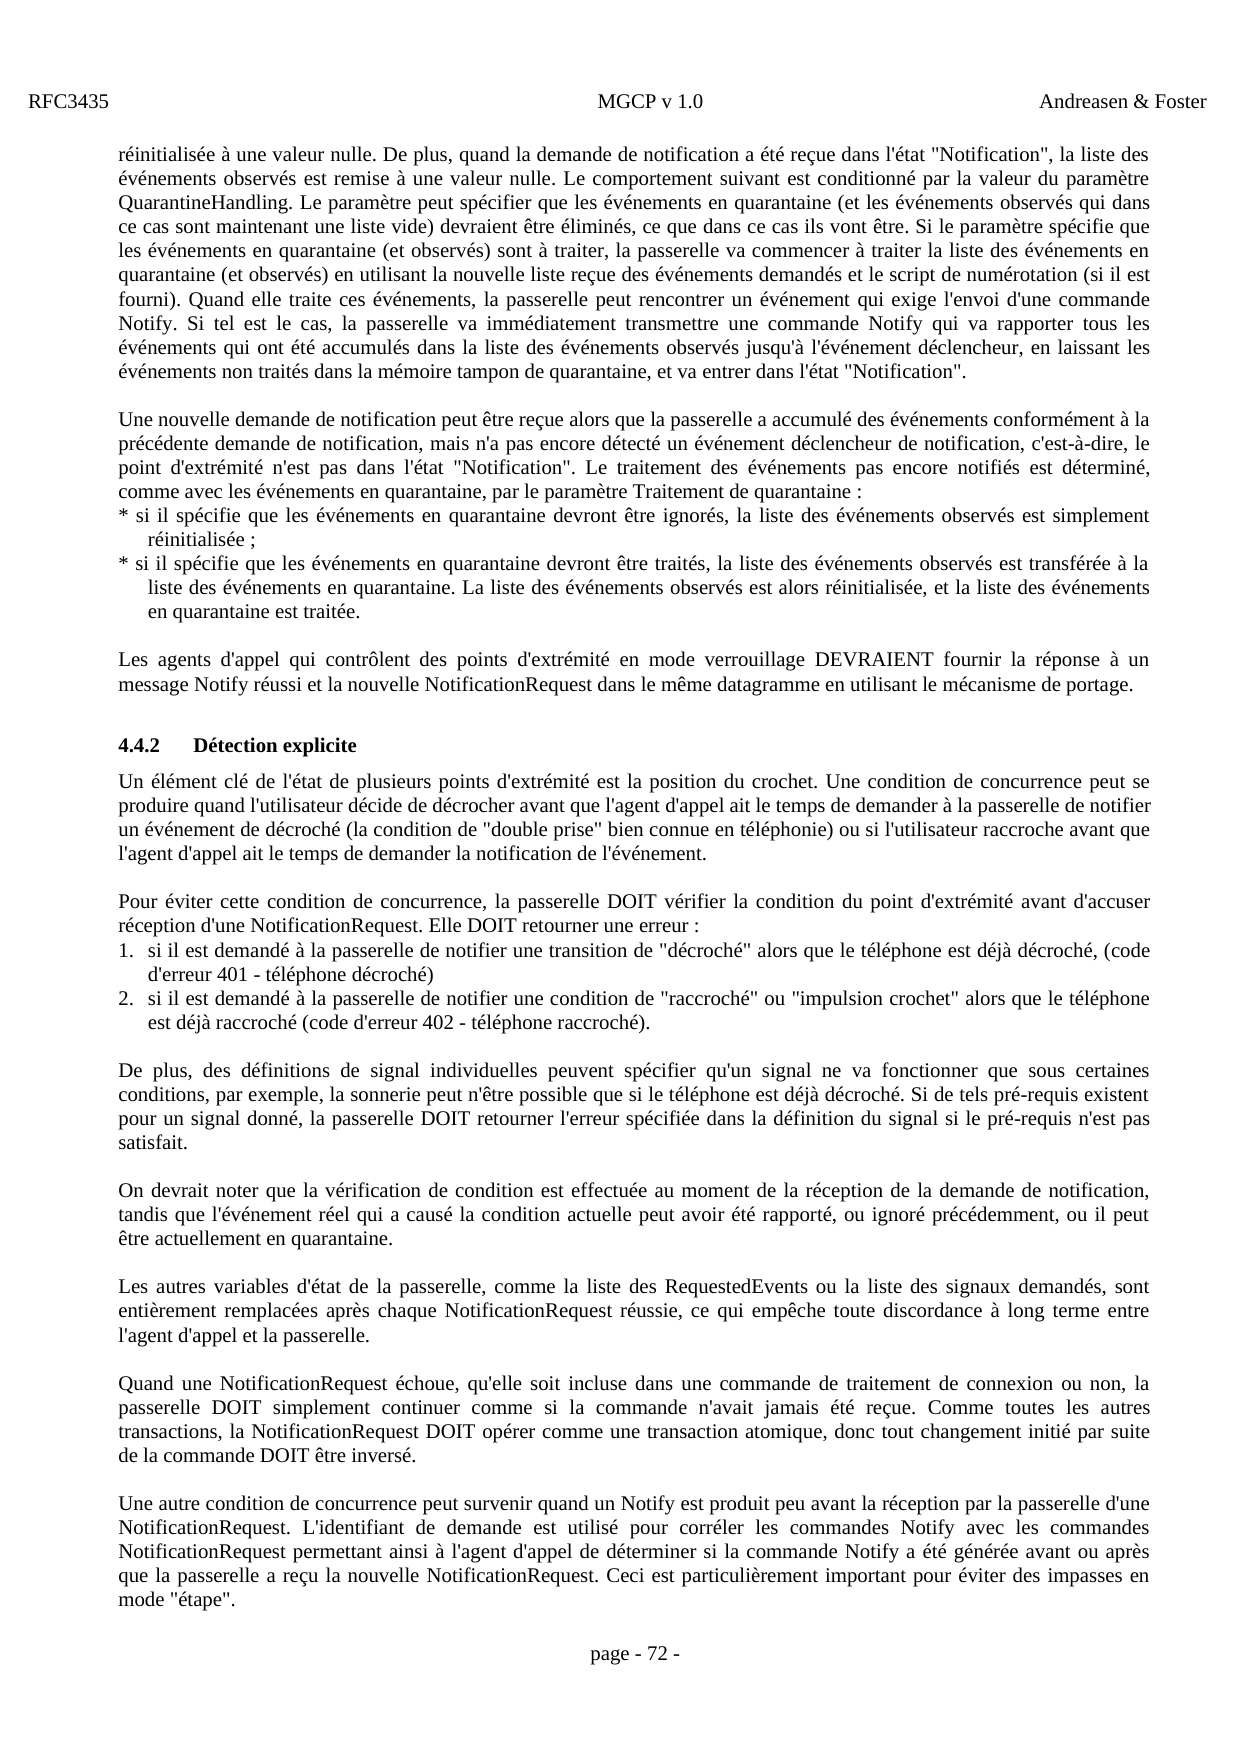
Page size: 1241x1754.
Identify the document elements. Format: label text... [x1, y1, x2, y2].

text * si il spécifie que les événements en quarantaine devront être traités, la liste des événements observés est transférée à la liste des événements en quarantaine. La liste des événements observés est alors réinitialisée, et la liste des événements en quarantaine est traitée. [118, 551, 1152, 623]
text Pour éviter cette condition de concurrence, la passerelle DOIT vérifier la condition du point d'extrémité avant d'accuser réception d'une NotificationRequest. Elle DOIT retourner une erreur : [118, 889, 1152, 937]
text 2. si il est demandé à la passerelle de notifier une condition de "raccroché" ou "impulsion crochet" alors que le téléphone est déjà raccroché (code d'erreur 402 - téléphone raccroché). [118, 986, 1152, 1034]
text réinitialisée à une valeur nulle. De plus, quand la demande de notification a été reçue dans l'état "Notification", la liste des événements observés est remise à une valeur nulle. Le comportement suivant est conditionné par la valeur du paramètre QuarantineHandling. Le paramètre peut spécifier que les événements en quarantaine (et les événements observés qui dans ce cas sont maintenant une liste vide) devraient être éliminés, ce que dans ce cas ils vont être. Si le paramètre spécifie que les événements en quarantaine (et observés) sont à traiter, la passerelle va commencer à traiter la liste des événements en quarantaine (et observés) en utilisant la nouvelle liste reçue des événements demandés et le script de numérotation (si il est fourni). Quand elle traite ces événements, la passerelle peut rencontrer un événement qui exige l'envoi d'une commande Notify. Si tel est le cas, la passerelle va immédiatement transmettre une commande Notify qui va rapporter tous les événements qui ont été accumulés dans la liste des événements observés jusqu'à l'événement déclencheur, en laissant les événements non traités dans la mémoire tampon de quarantaine, et va entrer dans l'état "Notification". [118, 142, 1152, 383]
text * si il spécifie que les événements en quarantaine devront être ignorés, la liste des événements observés est simplement réinitialisée ; [118, 503, 1152, 551]
text Quand une NotificationRequest échoue, qu'elle soit incluse dans une commande de traitement de connexion ou non, la passerelle DOIT simplement continuer comme si la commande n'avait jamais été reçue. Comme toutes les autres transactions, la NotificationRequest DOIT opérer comme une transaction atomique, donc tout changement initié par suite de la commande DOIT être inversé. [118, 1371, 1152, 1467]
text Une nouvelle demande de notification peut être reçue alors que la passerelle a accumulé des événements conformément à la précédente demande de notification, mais n'a pas encore détecté un événement déclencheur de notification, c'est-à-dire, le point d'extrémité n'est pas dans l'état "Notification". Le traitement des événements pas encore notifiés est déterminé, comme avec les événements en quarantaine, par le paramètre Traitement de quarantaine : [118, 407, 1152, 503]
text Un élément clé de l'état de plusieurs points d'extrémité est la position du crochet. Une condition de concurrence peut se produire quand l'utilisateur décide de décrocher avant que l'agent d'appel ait le temps de demander à la passerelle de notifier un événement de décroché (la condition de "double prise" bien connue en téléphonie) ou si l'utilisateur raccroche avant que l'agent d'appel ait le temps de demander la notification de l'événement. [118, 769, 1152, 865]
subtitle 4.4.2 Détection explicite [118, 733, 1152, 757]
text De plus, des définitions de signal individuelles peuvent spécifier qu'un signal ne va fonctionner que sous certaines conditions, par exemple, la sonnerie peut n'être possible que si le téléphone est déjà décroché. Si de tels pré-requis existent pour un signal donné, la passerelle DOIT retourner l'erreur spécifiée dans la définition du signal si le pré-requis n'est pas satisfait. [118, 1058, 1152, 1154]
text Les autres variables d'état de la passerelle, comme la liste des RequestedEvents ou la liste des signaux demandés, sont entièrement remplacées après chaque NotificationRequest réussie, ce qui empêche toute discordance à long terme entre l'agent d'appel et la passerelle. [118, 1274, 1152, 1347]
text 1. si il est demandé à la passerelle de notifier une transition de "décroché" alors que le téléphone est déjà décroché, (code d'erreur 401 - téléphone décroché) [118, 937, 1152, 986]
text Une autre condition de concurrence peut survenir quand un Notify est produit peu avant la réception par la passerelle d'une NotificationRequest. L'identifiant de demande est utilisé pour corréler les commandes Notify avec les commandes NotificationRequest permettant ainsi à l'agent d'appel de déterminer si la commande Notify a été générée avant ou après que la passerelle a reçu la nouvelle NotificationRequest. Ceci est particulièrement important pour éviter des impasses en mode "étape". [118, 1491, 1152, 1611]
text Les agents d'appel qui contrôlent des points d'extrémité en mode verrouillage DEVRAIENT fournir la réponse à un message Notify réussi et la nouvelle NotificationRequest dans le même datagramme en utilisant le mécanisme de portage. [118, 647, 1152, 696]
text On devrait noter que la vérification de condition est effectuée au moment de la réception de la demande de notification, tandis que l'événement réel qui a causé la condition actuelle peut avoir été rapporté, ou ignoré précédemment, ou il peut être actuellement en quarantaine. [118, 1178, 1152, 1250]
